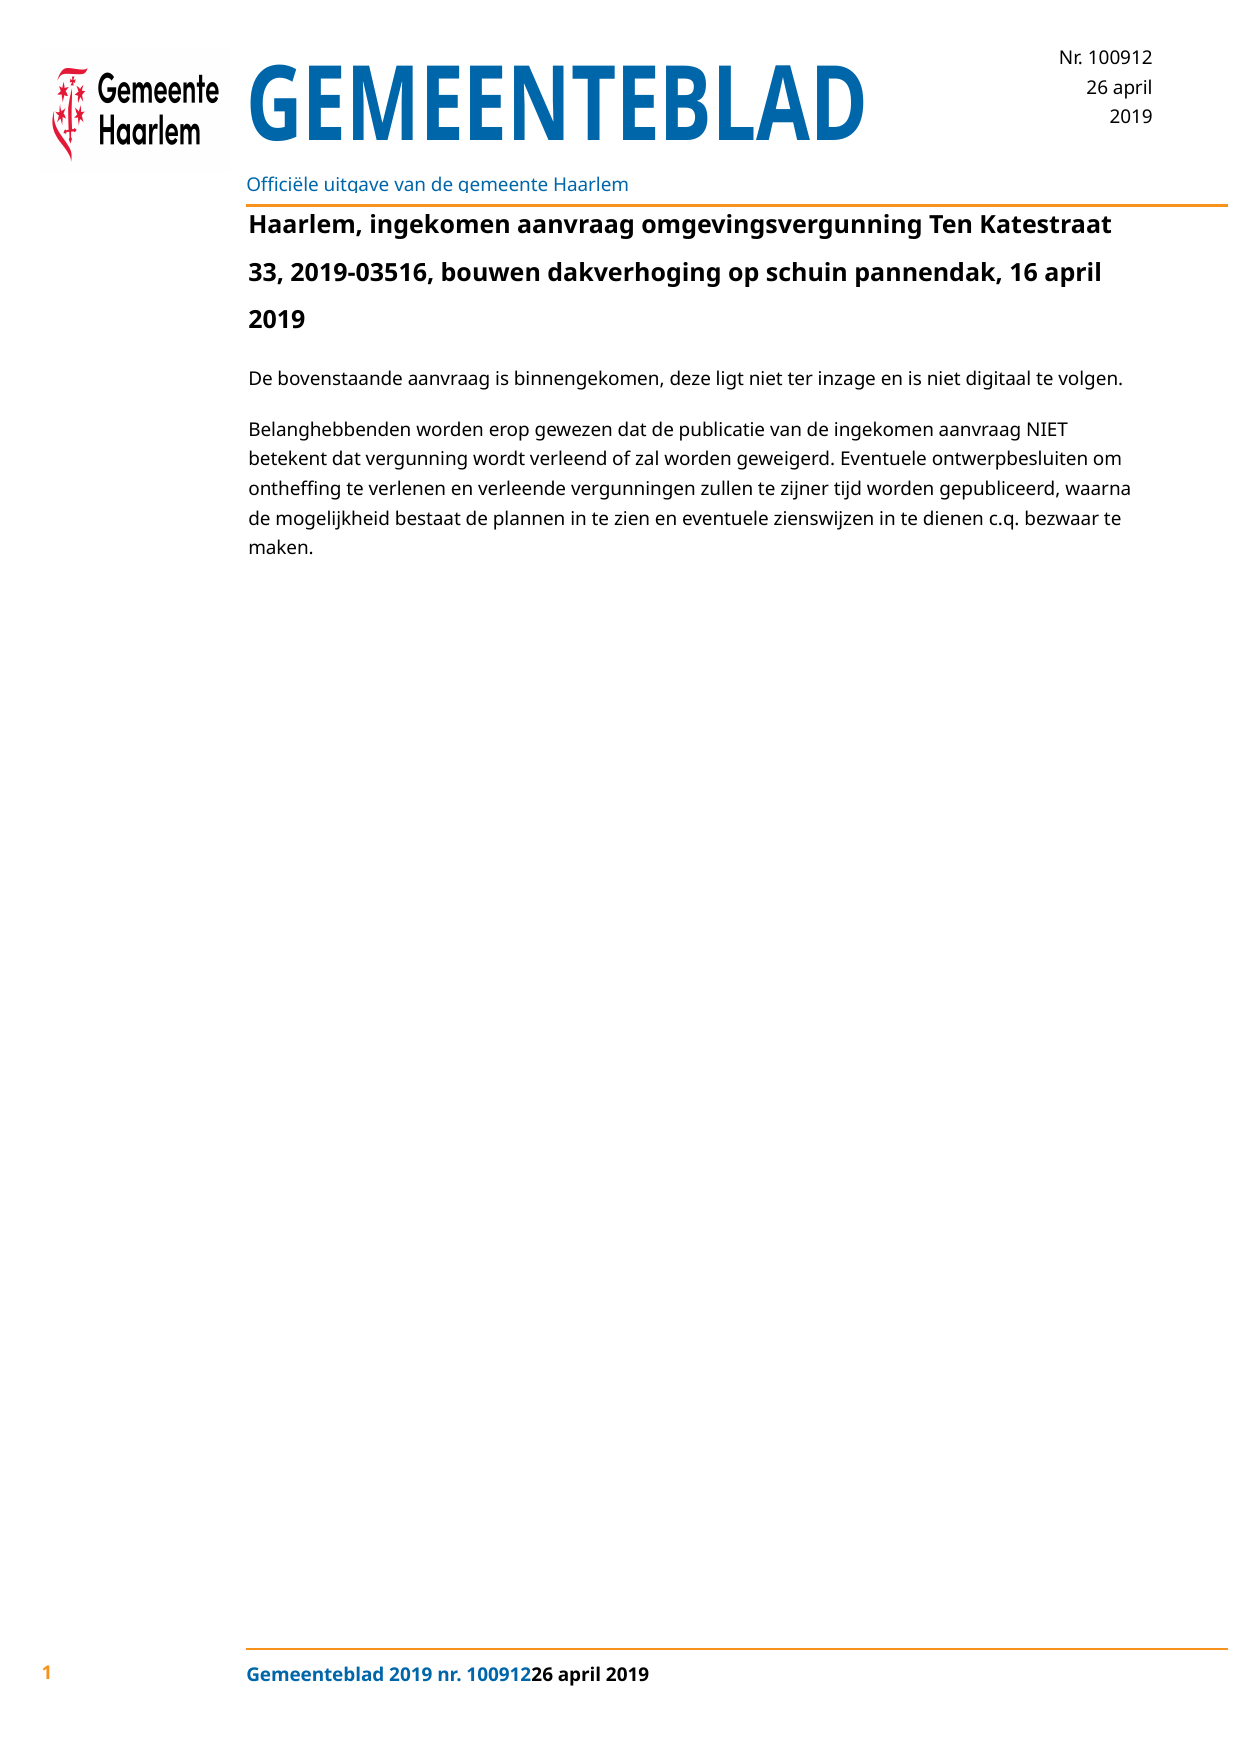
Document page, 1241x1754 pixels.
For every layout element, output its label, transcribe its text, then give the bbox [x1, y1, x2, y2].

text De bovenstaande aanvraag is binnengekomen, deze ligt niet ter inzage en is niet digitaal te volgen. [248, 366, 1152, 391]
text Haarlem, ingekomen aanvraag omgevingsvergunning Ten Katestraat 33, 2019-03516, bouwen dakverhoging op schuin pannendak, 16 april 2019 [248, 207, 1152, 336]
text Belanghebbenden worden erop gewezen dat de publicatie van de ingekomen aanvraag NIET betekent dat vergunning wordt verleend of zal worden geweigerd. Eventuele ontwerpbesluiten om ontheffing te verlenen en verleende vergunningen zullen te zijner tijd worden gepubliceerd, waarna de mogelijkheid bestaat de plannen in te zien en eventuele zienswijzen in te dienen c.q. bezwaar te maken. [248, 416, 1152, 560]
picture [41, 47, 231, 172]
